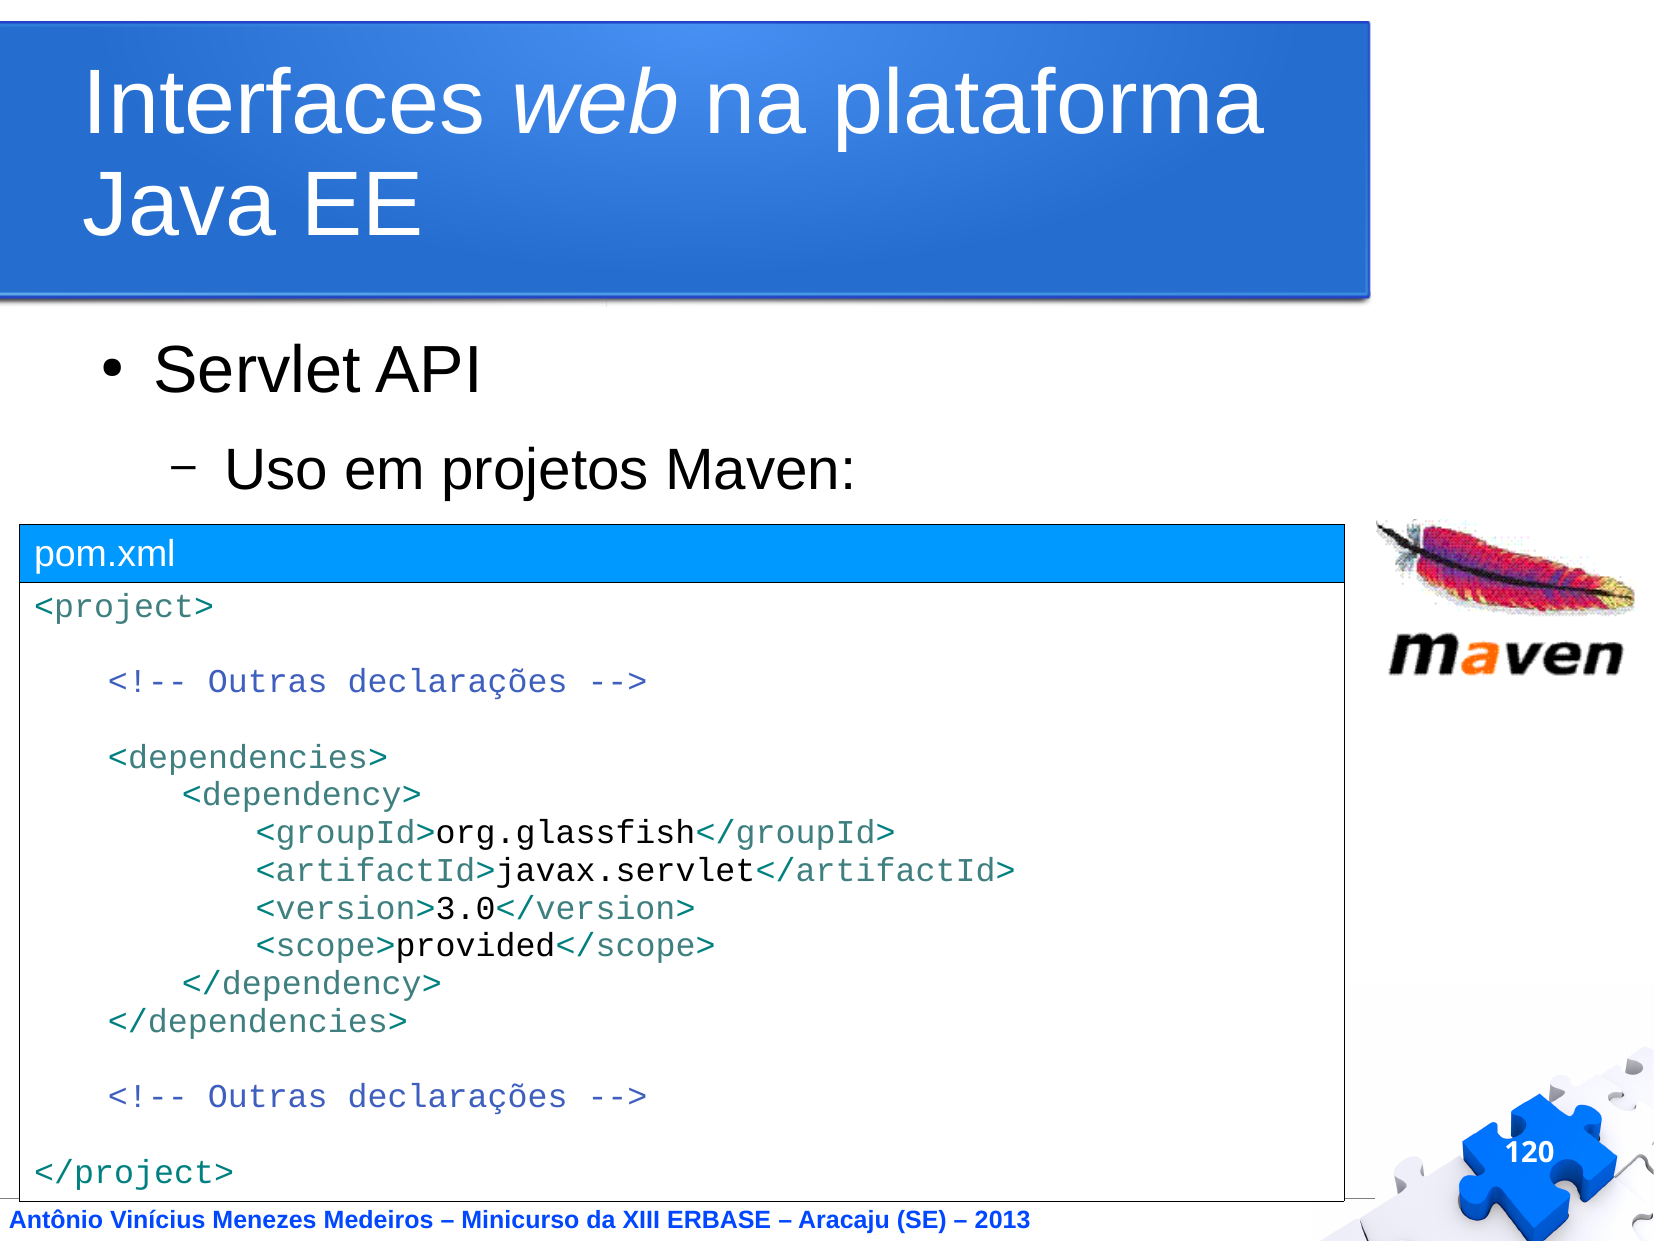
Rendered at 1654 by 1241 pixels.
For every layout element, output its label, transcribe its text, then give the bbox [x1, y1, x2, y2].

title Interfaces web na plataforma Java EE [82, 49, 1323, 257]
picture [1376, 519, 1643, 697]
table_header pom.xml [20, 525, 1344, 582]
picture [0, 21, 1375, 307]
picture [1311, 983, 1654, 1241]
table_cell <project> <!-- Outras declarações --> <dependencies> <dependency> <groupId>org.glassfish</groupId> <artifactId>javax.servlet</artifactId> <version>3.0</version> <scope>provided</scope> </dependency> </dependencies> <!-- Outras declarações --> </project> [20, 583, 1344, 1201]
list Servlet API Uso em projetos Maven: [82, 332, 1356, 1182]
